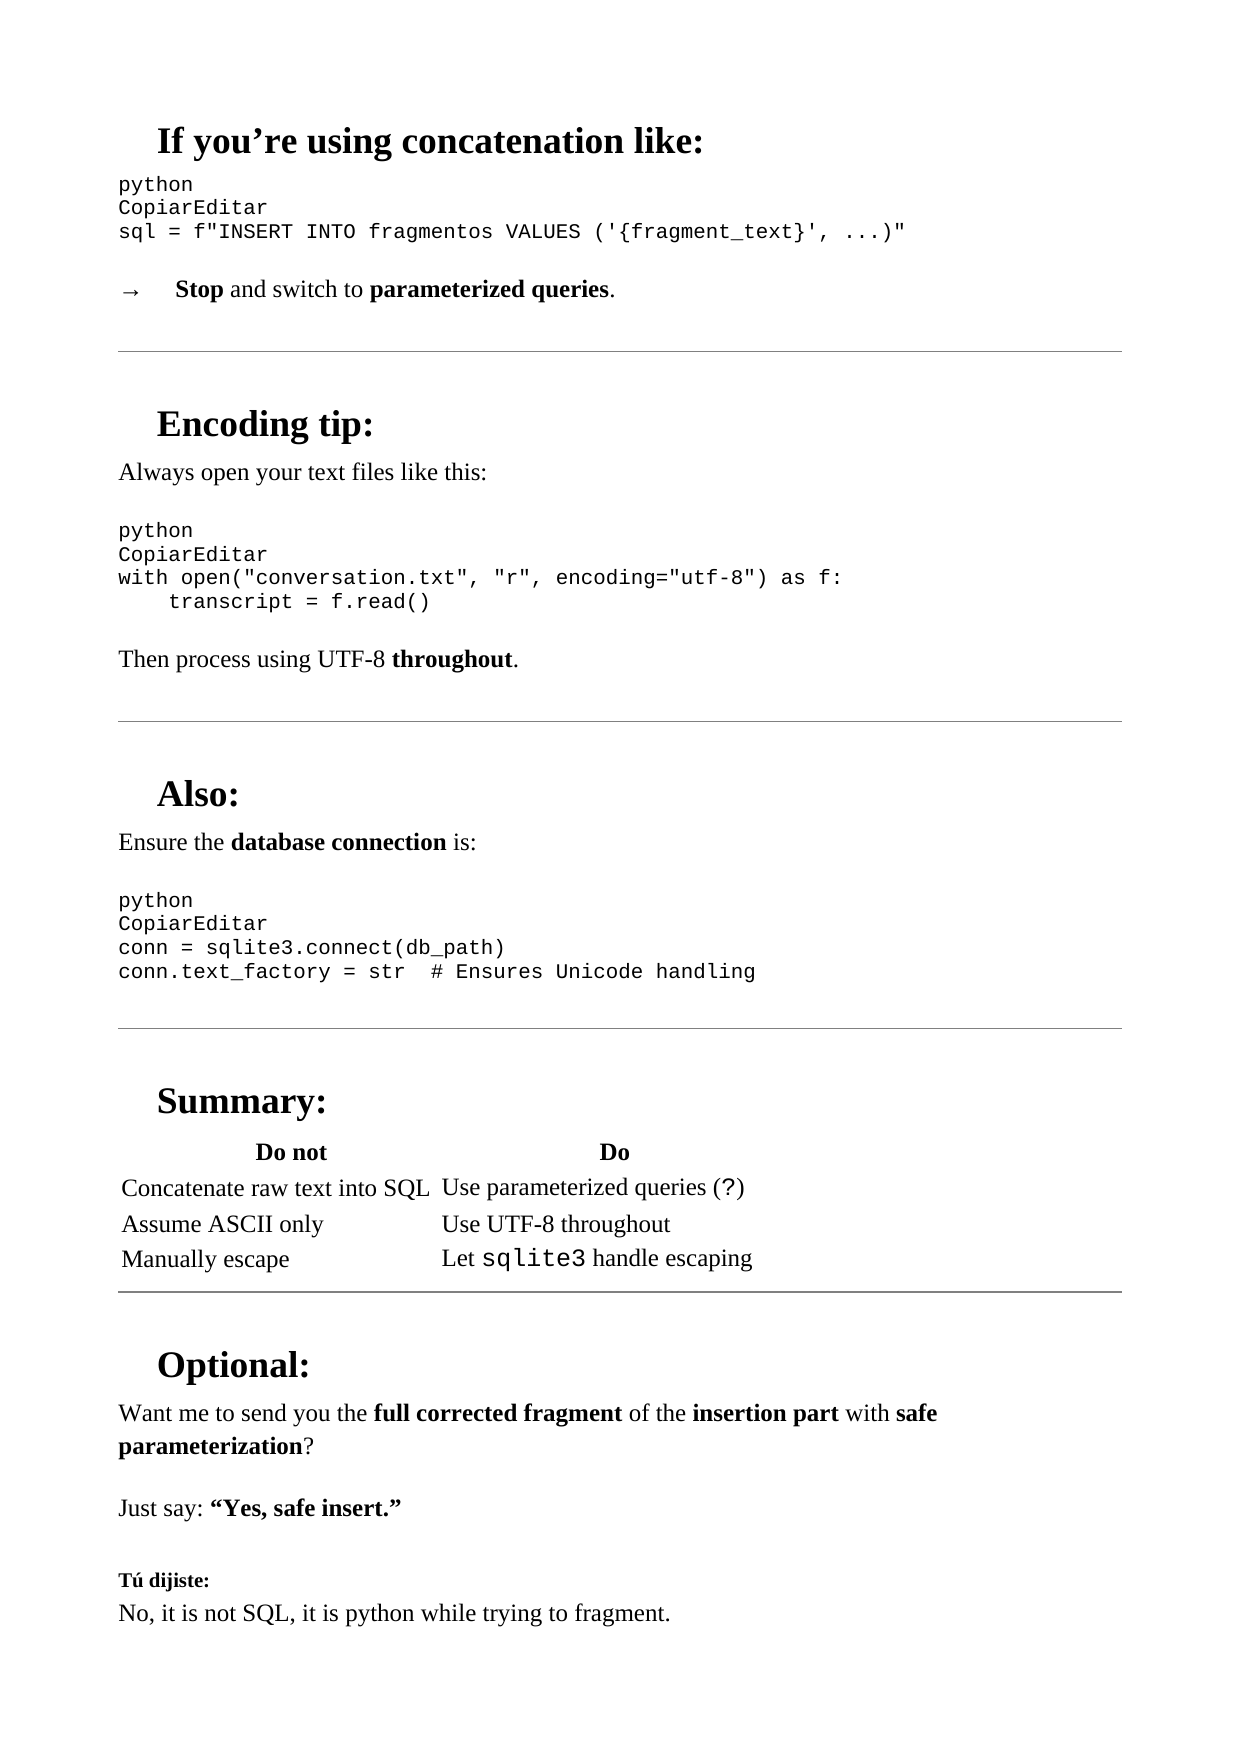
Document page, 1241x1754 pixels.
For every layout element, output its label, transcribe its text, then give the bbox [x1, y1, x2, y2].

text Then process using UTF-8 throughout. [118, 644, 1122, 673]
text → ❌ Stop and switch to parameterized queries. [118, 274, 1122, 303]
text sql = f"INSERT INTO fragmentos VALUES ('{fragment_text}', ...)" [118, 221, 1122, 245]
text Ensure the database connection is: [118, 827, 1122, 856]
text python [118, 890, 1122, 913]
subtitle ✅ Also: [118, 772, 1122, 815]
subtitle Tú dijiste: [118, 1568, 1122, 1592]
subtitle ✅ Encoding tip: [118, 402, 1122, 445]
text No, it is not SQL, it is python while trying to fragment. [118, 1598, 1122, 1627]
text Just say: “Yes, safe insert.” [118, 1493, 1122, 1522]
subtitle ✅ If you’re using concatenation like: [118, 118, 1122, 161]
table_cell Concatenate raw text into SQL [118, 1169, 438, 1206]
text with open("conversation.txt", "r", encoding="utf-8") as f: [118, 567, 1122, 591]
text CopiarEditar [118, 913, 1122, 937]
text CopiarEditar [118, 543, 1122, 567]
table_cell Manually escape [118, 1240, 438, 1277]
text python [118, 520, 1122, 543]
text transcript = f.read() [118, 591, 1122, 614]
text CopiarEditar [118, 197, 1122, 221]
table_cell Use parameterized queries (?) [439, 1169, 765, 1206]
text python [118, 174, 1122, 197]
table_cell Use UTF-8 throughout [439, 1206, 765, 1240]
table_cell Let sqlite3 handle escaping [439, 1240, 765, 1277]
subtitle ✅ Summary: [118, 1079, 1122, 1122]
text conn.text_factory = str # Ensures Unicode handling [118, 961, 1122, 984]
table_header ❌ Do not [118, 1135, 438, 1169]
table_header ✅ Do [439, 1135, 765, 1169]
text conn = sqlite3.connect(db_path) [118, 937, 1122, 961]
subtitle ✅ Optional: [118, 1342, 1122, 1385]
text Always open your text files like this: [118, 457, 1122, 486]
table_cell Assume ASCII only [118, 1206, 438, 1240]
text Want me to send you the full corrected fragment of the insertion part with safe parameterization? [118, 1398, 1122, 1459]
